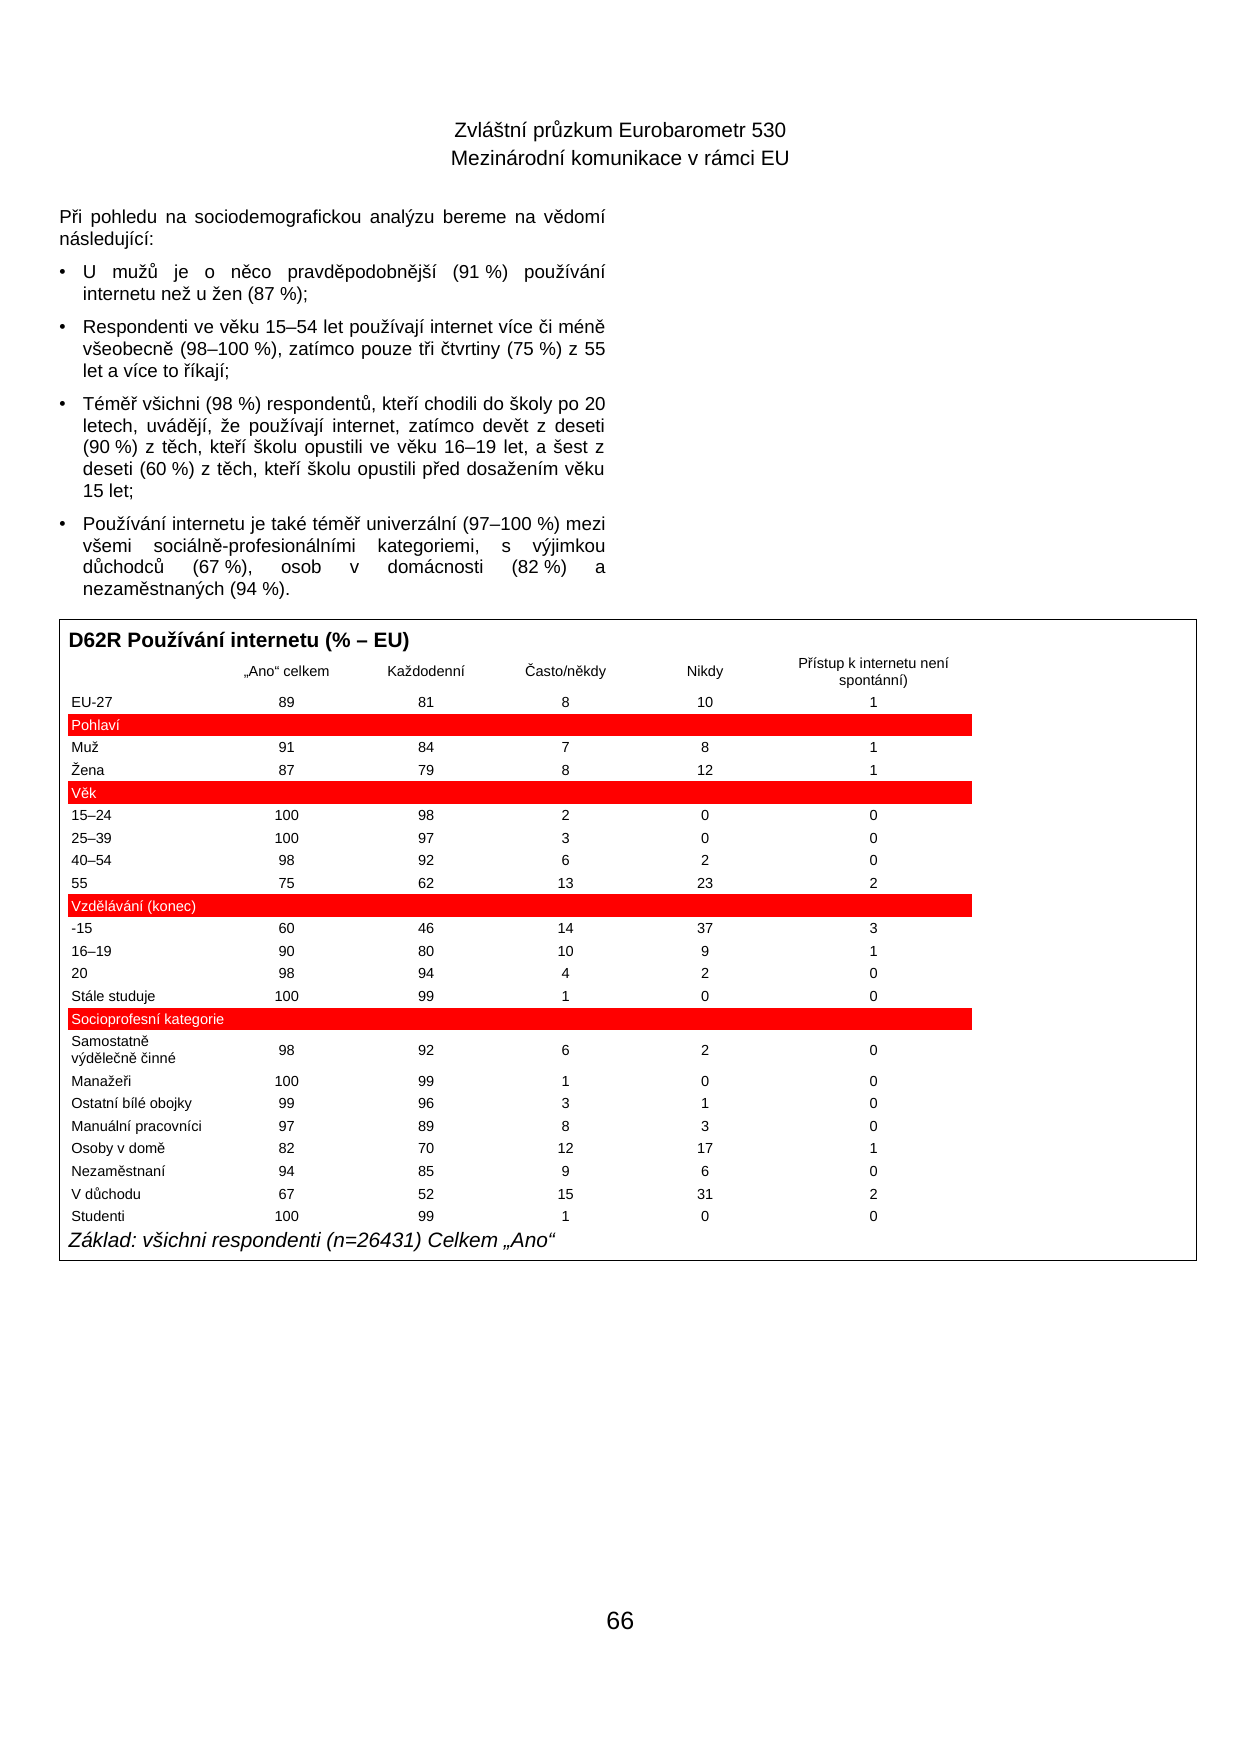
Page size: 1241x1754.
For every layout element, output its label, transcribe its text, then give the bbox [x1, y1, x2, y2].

table_cell 6 [496, 849, 635, 872]
table_cell 99 [217, 1092, 356, 1114]
table_cell 100 [217, 1069, 356, 1092]
table_cell 79 [356, 759, 496, 781]
table_cell Pohlaví [68, 714, 972, 736]
table_cell 4 [496, 962, 635, 985]
table_cell 96 [356, 1092, 496, 1114]
table_cell 37 [635, 917, 774, 939]
table_cell 3 [775, 917, 972, 939]
table_cell 0 [635, 827, 774, 849]
table_cell 6 [635, 1160, 774, 1182]
table_cell 2 [775, 872, 972, 894]
table_cell Věk [68, 781, 972, 804]
table_cell 85 [356, 1160, 496, 1182]
table_header Každodenní [356, 652, 496, 691]
table_cell V důchodu [68, 1183, 217, 1205]
table_cell 31 [635, 1183, 774, 1205]
table_cell 100 [217, 827, 356, 849]
table_cell Žena [68, 759, 217, 781]
table_cell 8 [496, 759, 635, 781]
table_cell 1 [496, 1205, 635, 1228]
table_cell 97 [217, 1115, 356, 1137]
table_cell 99 [356, 1205, 496, 1228]
table_cell 2 [635, 962, 774, 985]
table_header [68, 652, 217, 691]
table_cell 15–24 [68, 804, 217, 827]
table_cell EU-27 [68, 691, 217, 713]
table_cell 12 [496, 1137, 635, 1160]
table_cell 0 [775, 1115, 972, 1137]
table_cell 98 [217, 1030, 356, 1069]
table_cell 1 [775, 691, 972, 713]
table_cell Manuální pracovníci [68, 1115, 217, 1137]
table_cell 12 [635, 759, 774, 781]
table_cell 90 [217, 940, 356, 962]
table_cell Manažeři [68, 1069, 217, 1092]
table_cell 0 [775, 1205, 972, 1228]
table_cell 100 [217, 985, 356, 1007]
list Respondenti ve věku 15–54 let používají internet více či méně všeobecně (98–100 %), zatímco pouze tři čtvrtiny (75 %) z 55 let a více to říkají; [59, 316, 605, 381]
table_cell 0 [635, 1069, 774, 1092]
table_cell 2 [635, 849, 774, 872]
table_cell 1 [496, 1069, 635, 1092]
table_cell 3 [635, 1115, 774, 1137]
table_cell 6 [496, 1030, 635, 1069]
table_cell Vzdělávání (konec) [68, 894, 972, 917]
table_cell 0 [775, 962, 972, 985]
table_cell 0 [635, 985, 774, 1007]
table_cell 94 [217, 1160, 356, 1182]
table_cell Nezaměstnaní [68, 1160, 217, 1182]
table_cell 99 [356, 1069, 496, 1092]
table_cell 80 [356, 940, 496, 962]
table_cell 46 [356, 917, 496, 939]
table_cell 100 [217, 1205, 356, 1228]
table_cell 0 [775, 1030, 972, 1069]
table_cell 17 [635, 1137, 774, 1160]
table_cell 8 [496, 691, 635, 713]
table_cell 1 [775, 1137, 972, 1160]
table_cell 67 [217, 1183, 356, 1205]
table_cell Samostatně výdělečně činné [68, 1030, 217, 1069]
table_cell 98 [217, 962, 356, 985]
table_cell 8 [496, 1115, 635, 1137]
table_cell 0 [635, 1205, 774, 1228]
table_cell 3 [496, 1092, 635, 1114]
table_cell 0 [775, 1069, 972, 1092]
table_cell 98 [217, 849, 356, 872]
table_cell 0 [775, 1160, 972, 1182]
table_cell Stále studuje [68, 985, 217, 1007]
list Téměř všichni (98 %) respondentů, kteří chodili do školy po 20 letech, uvádějí, že používají internet, zatímco devět z deseti (90 %) z těch, kteří školu opustili ve věku 16–19 let, a šest z deseti (60 %) z těch, kteří školu opustili před dosažením věku 15 let; [59, 393, 605, 501]
table_cell 0 [775, 1092, 972, 1114]
table_cell 84 [356, 736, 496, 759]
table_cell 98 [356, 804, 496, 827]
table_cell 91 [217, 736, 356, 759]
table_cell 89 [217, 691, 356, 713]
table_cell 13 [496, 872, 635, 894]
table_cell 75 [217, 872, 356, 894]
table_cell Ostatní bílé obojky [68, 1092, 217, 1114]
table_cell 1 [775, 736, 972, 759]
table_cell 87 [217, 759, 356, 781]
table_cell 1 [496, 985, 635, 1007]
text D62R Používání internetu (% – EU) [68, 628, 1187, 652]
table_cell 89 [356, 1115, 496, 1137]
table_cell 0 [775, 985, 972, 1007]
table_cell 1 [635, 1092, 774, 1114]
table_cell 82 [217, 1137, 356, 1160]
table_cell 9 [496, 1160, 635, 1182]
table_header Přístup k internetu není spontánní) [775, 652, 972, 691]
table_cell 3 [496, 827, 635, 849]
table_cell 2 [635, 1030, 774, 1069]
table_cell -15 [68, 917, 217, 939]
text Při pohledu na sociodemografickou analýzu bereme na vědomí následující: [59, 206, 605, 249]
table_cell 0 [775, 804, 972, 827]
list Používání internetu je také téměř univerzální (97–100 %) mezi všemi sociálně-profesionálními kategoriemi, s výjimkou důchodců (67 %), osob v domácnosti (82 %) a nezaměstnaných (94 %). [59, 513, 605, 599]
table_cell 99 [356, 985, 496, 1007]
table_cell 15 [496, 1183, 635, 1205]
table_cell 62 [356, 872, 496, 894]
table_cell 60 [217, 917, 356, 939]
table_cell 70 [356, 1137, 496, 1160]
table_cell 23 [635, 872, 774, 894]
table_cell 0 [775, 849, 972, 872]
table_cell 81 [356, 691, 496, 713]
table_cell 14 [496, 917, 635, 939]
table_cell Osoby v domě [68, 1137, 217, 1160]
table_cell 1 [775, 759, 972, 781]
table_header „Ano“ celkem [217, 652, 356, 691]
text Základ: všichni respondenti (n=26431) Celkem „Ano“ [68, 1228, 1187, 1252]
table_header Často/někdy [496, 652, 635, 691]
table_cell 25–39 [68, 827, 217, 849]
table_cell 9 [635, 940, 774, 962]
table_cell 0 [635, 804, 774, 827]
table_cell 10 [496, 940, 635, 962]
table_cell 7 [496, 736, 635, 759]
table_cell Socioprofesní kategorie [68, 1008, 972, 1030]
table_cell 20 [68, 962, 217, 985]
table_cell 40–54 [68, 849, 217, 872]
table_cell 97 [356, 827, 496, 849]
table_cell 52 [356, 1183, 496, 1205]
table_cell 8 [635, 736, 774, 759]
table_cell 94 [356, 962, 496, 985]
table_cell 2 [496, 804, 635, 827]
table_cell Muž [68, 736, 217, 759]
table_cell 92 [356, 1030, 496, 1069]
table_cell 92 [356, 849, 496, 872]
table_cell 55 [68, 872, 217, 894]
table_header Nikdy [635, 652, 774, 691]
table_cell 10 [635, 691, 774, 713]
table_cell 100 [217, 804, 356, 827]
table_cell Studenti [68, 1205, 217, 1228]
table_cell 0 [775, 827, 972, 849]
table_cell 2 [775, 1183, 972, 1205]
list U mužů je o něco pravděpodobnější (91 %) používání internetu než u žen (87 %); [59, 261, 605, 304]
table_cell 16–19 [68, 940, 217, 962]
table_cell 1 [775, 940, 972, 962]
